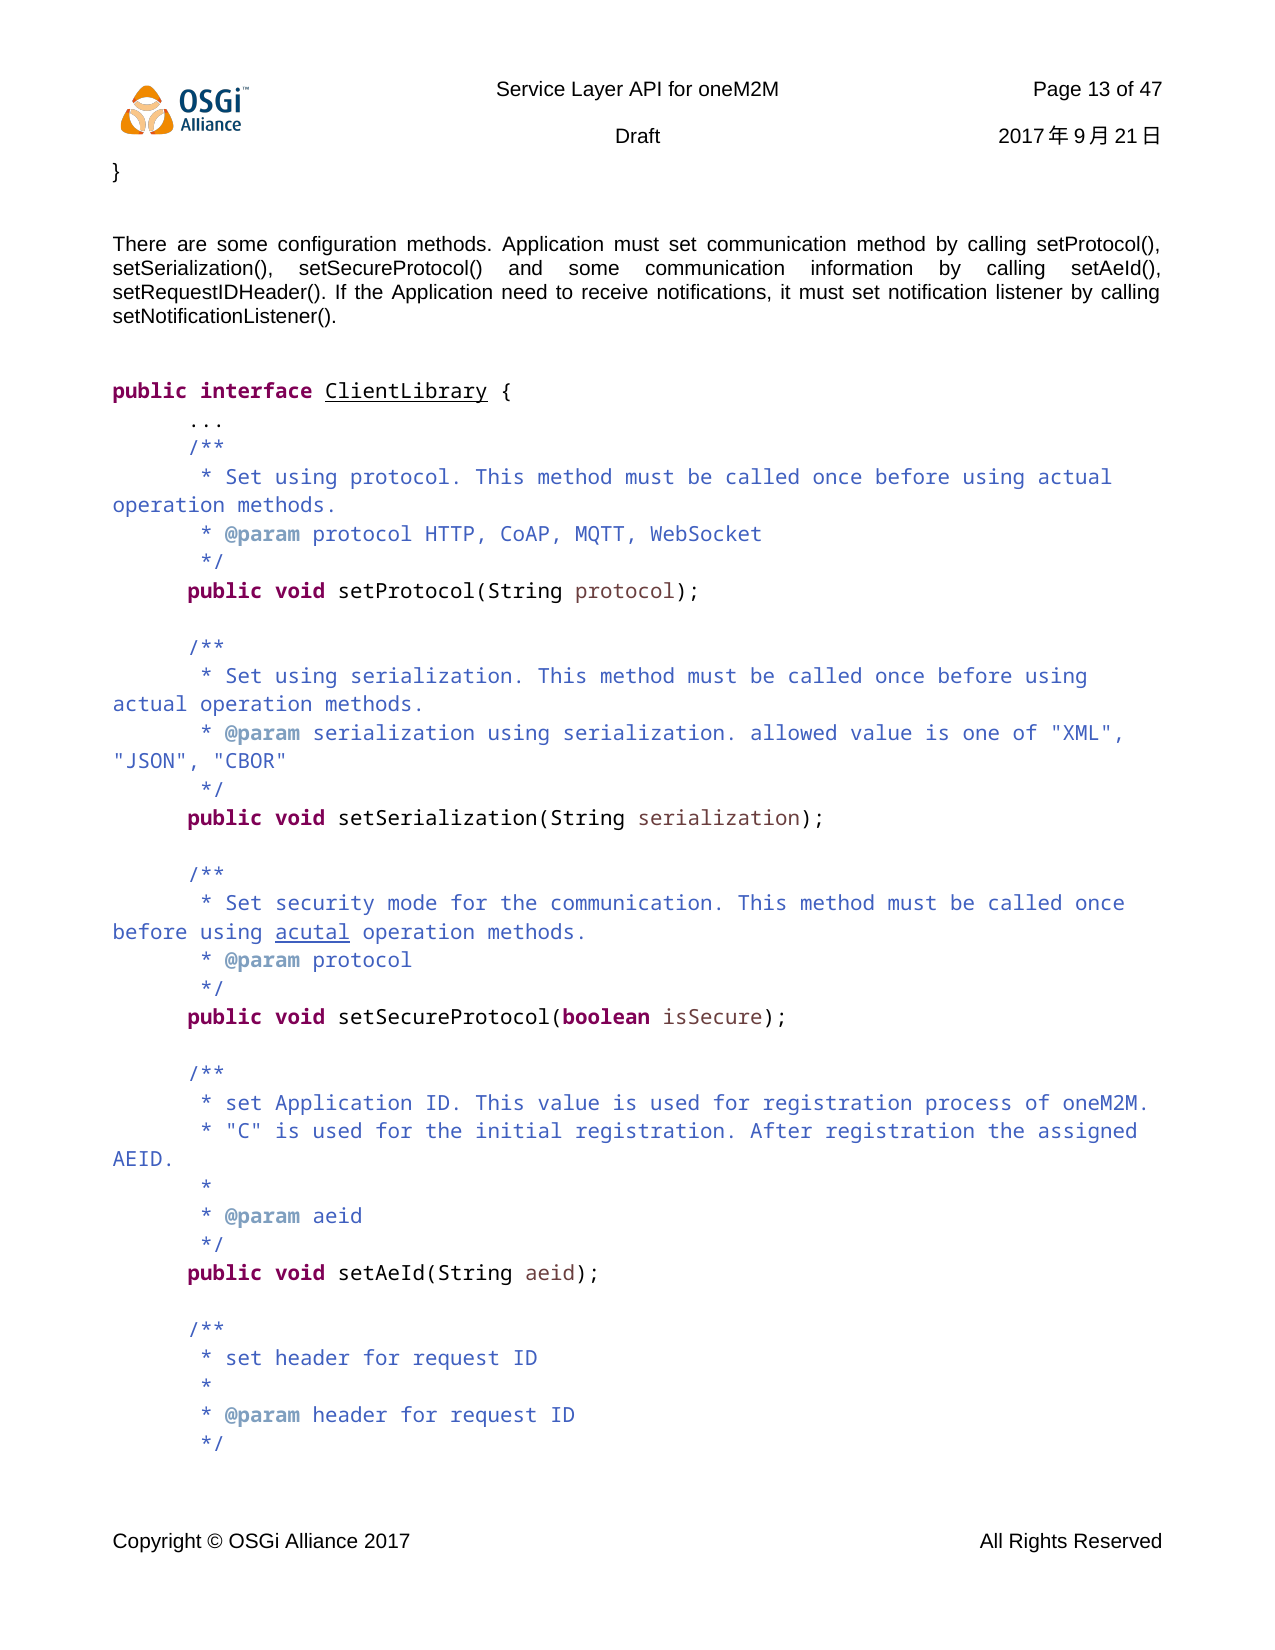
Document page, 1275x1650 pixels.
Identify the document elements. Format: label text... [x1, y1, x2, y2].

text /** [112, 633, 1162, 661]
text */ [112, 1429, 1162, 1457]
text * set Application ID. This value is used for registration process of oneM2M. [112, 1088, 1162, 1116]
text */ [112, 547, 1162, 576]
text } [112, 159, 1162, 183]
text public interface ClientLibrary { [112, 377, 1162, 405]
text */ [112, 974, 1162, 1002]
text * [112, 1173, 1162, 1201]
text * Set security mode for the communication. This method must be called once before using acutal operation methods. [112, 888, 1162, 945]
text * @param serialization using serialization. allowed value is one of "XML", "JSON", "CBOR" [112, 718, 1162, 775]
text * @param header for request ID [112, 1400, 1162, 1429]
text /** [112, 1059, 1162, 1088]
text * @param protocol HTTP, CoAP, MQTT, WebSocket [112, 519, 1162, 547]
text public void setAeId(String aeid); [112, 1258, 1162, 1287]
text * "C" is used for the initial registration. After registration the assigned AEID. [112, 1116, 1162, 1173]
text ... [112, 405, 1162, 433]
text There are some configuration methods. Application must set communication method by calling setProtocol(), setSerialization(), setSecureProtocol() and some communication information by calling setAeId(), setRequestIDHeader(). If the Application need to receive notifications, it must set notification listener by calling setNotificationListener(). [112, 232, 1162, 328]
text public void setSecureProtocol(boolean isSecure); [112, 1002, 1162, 1031]
text /** [112, 433, 1162, 462]
text * set header for request ID [112, 1343, 1162, 1372]
text * Set using serialization. This method must be called once before using actual operation methods. [112, 661, 1162, 718]
text */ [112, 775, 1162, 803]
text /** [112, 860, 1162, 888]
picture [113, 78, 257, 142]
text /** [112, 1315, 1162, 1343]
text * @param aeid [112, 1201, 1162, 1230]
text */ [112, 1230, 1162, 1258]
text public void setSerialization(String serialization); [112, 803, 1162, 832]
text public void setProtocol(String protocol); [112, 576, 1162, 604]
text * @param protocol [112, 945, 1162, 974]
text * Set using protocol. This method must be called once before using actual operation methods. [112, 462, 1162, 519]
text * [112, 1372, 1162, 1400]
